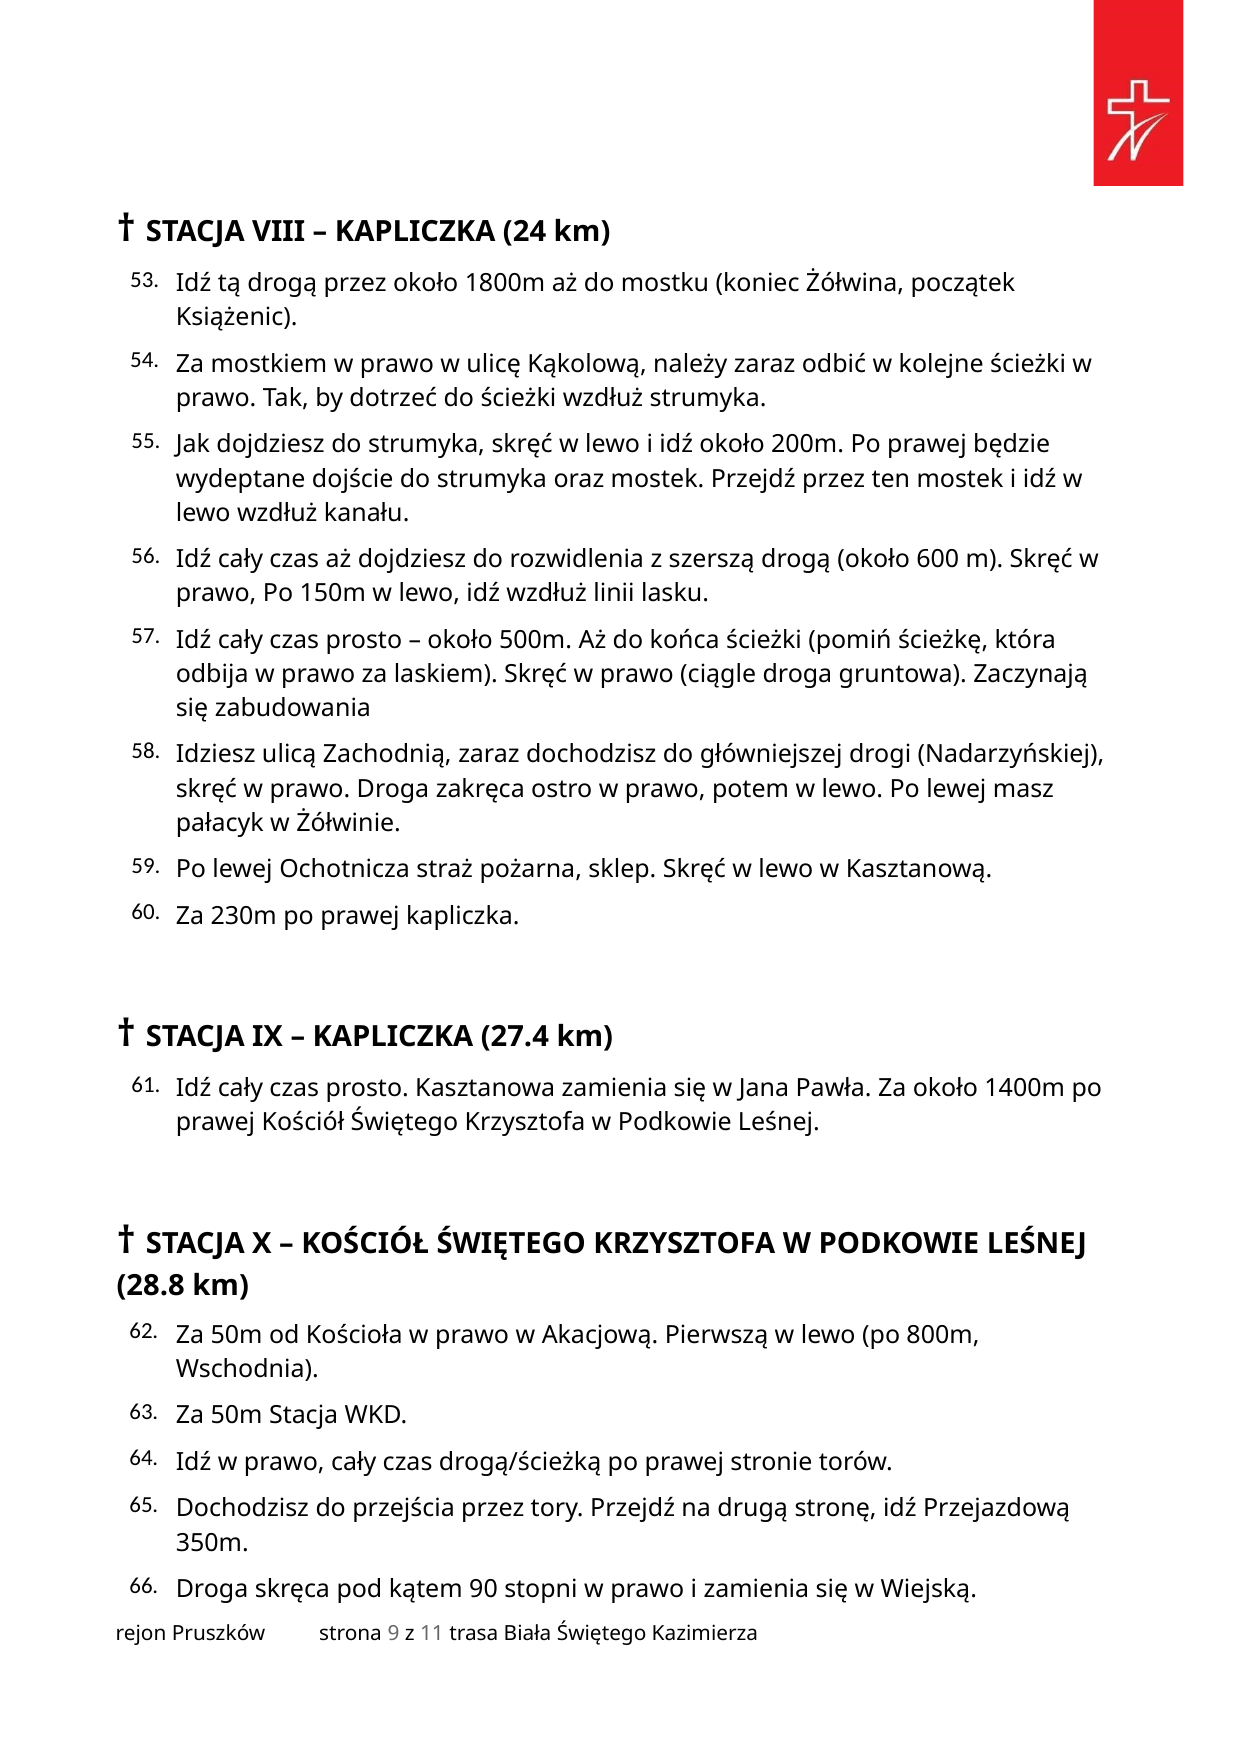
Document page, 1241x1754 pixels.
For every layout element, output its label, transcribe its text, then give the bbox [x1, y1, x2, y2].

subtitle † STACJA IX – KAPLICZKA (27.4 km) [116, 1006, 1123, 1057]
list Idź w prawo, cały czas drogą/ścieżką po prawej stronie torów. [129, 1443, 1123, 1478]
list Idź tą drogą przez około 1800m aż do mostku (koniec Żółwina, początek Książenic). [130, 265, 1123, 333]
list Dochodzisz do przejścia przez tory. Przejdź na drugą stronę, idź Przejazdową 350m. [129, 1490, 1123, 1558]
list Idź cały czas prosto – około 500m. Aż do końca ścieżki (pomiń ścieżkę, która odbija w prawo za laskiem). Skręć w prawo (ciągle droga gruntowa). Zaczynają się zabudowania [131, 621, 1123, 724]
subtitle † STACJA X – KOŚCIÓŁ ŚWIĘTEGO KRZYSZTOFA W PODKOWIE LEŚNEJ (28.8 km) [116, 1213, 1123, 1304]
list Idź cały czas aż dojdziesz do rozwidlenia z szerszą drogą (około 600 m). Skręć w prawo, Po 150m w lewo, idź wzdłuż linii lasku. [131, 541, 1123, 609]
picture [1093, 0, 1184, 186]
list Za mostkiem w prawo w ulicę Kąkolową, należy zaraz odbić w kolejne ścieżki w prawo. Tak, by dotrzeć do ścieżki wzdłuż strumyka. [130, 346, 1123, 414]
list Droga skręca pod kątem 90 stopni w prawo i zamienia się w Wiejską. [129, 1571, 1123, 1605]
list Za 50m Stacja WKD. [129, 1397, 1123, 1431]
list Jak dojdziesz do strumyka, skręć w lewo i idź około 200m. Po prawej będzie wydeptane dojście do strumyka oraz mostek. Przejdź przez ten mostek i idź w lewo wzdłuż kanału. [131, 426, 1123, 528]
list Po lewej Ochotnicza straż pożarna, sklep. Skręć w lewo w Kasztanową. [131, 851, 1123, 885]
list Za 50m od Kościoła w prawo w Akacjową. Pierwszą w lewo (po 800m, Wschodnia). [129, 1316, 1123, 1384]
list Idziesz ulicą Zachodnią, zaraz dochodzisz do główniejszej drogi (Nadarzyńskiej), skręć w prawo. Droga zakręca ostro w prawo, potem w lewo. Po lewej masz pałacyk w Żółwinie. [131, 736, 1123, 838]
list Za 230m po prawej kapliczka. [131, 897, 1123, 931]
subtitle † STACJA VIII – KAPLICZKA (24 km) [116, 201, 1123, 252]
list Idź cały czas prosto. Kasztanowa zamienia się w Jana Pawła. Za około 1400m po prawej Kościół Świętego Krzysztofa w Podkowie Leśnej. [131, 1070, 1123, 1138]
